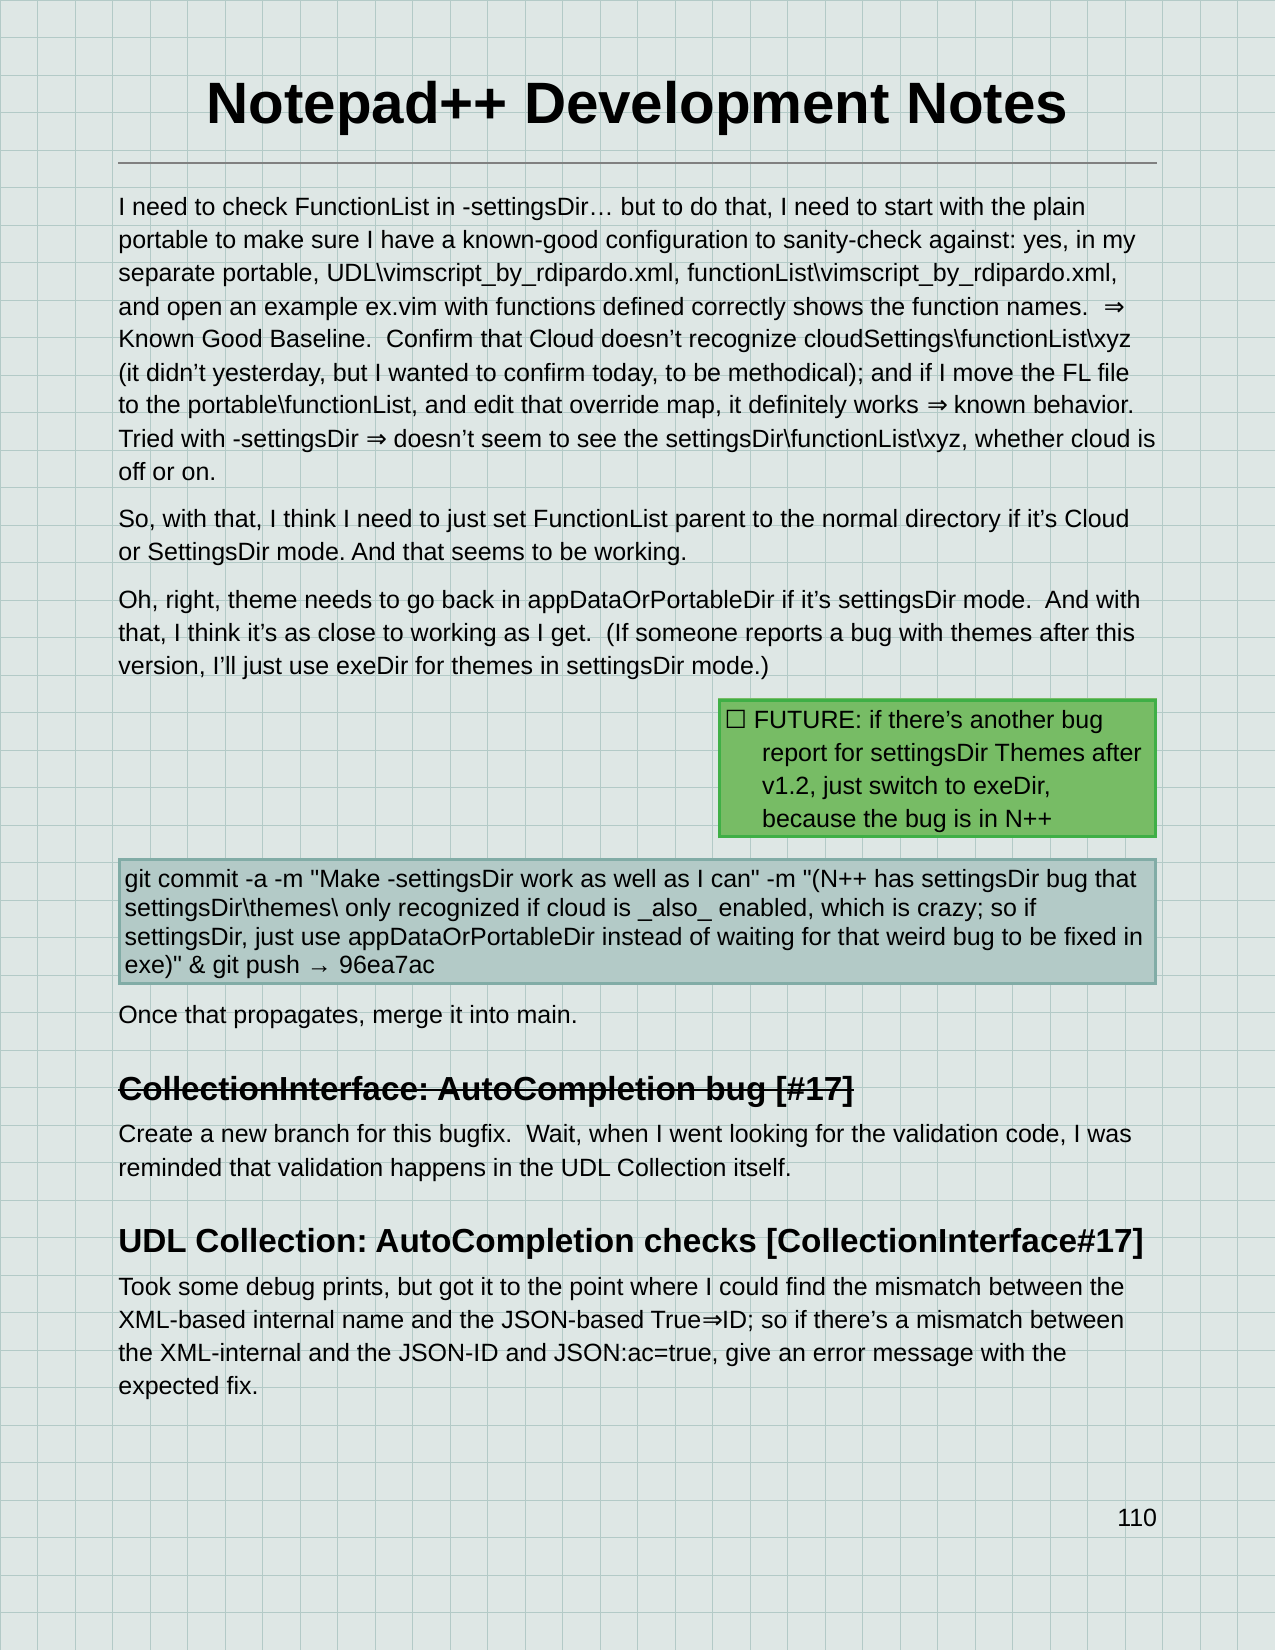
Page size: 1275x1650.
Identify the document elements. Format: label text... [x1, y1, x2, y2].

text Once that propagates, merge it into main. [118, 1000, 1157, 1029]
text Took some debug prints, but got it to the point where I could find the mismatch between the XML-based internal name and the JSON-based True⇒ID; so if there’s a mismatch between the XML-internal and the JSON-ID and JSON:ac=true, give an error message with the expected fix. [118, 1272, 1157, 1400]
text Oh, right, theme needs to go back in appDataOrPortableDir if it’s settingsDir mode. And with that, I think it’s as close to working as I get. (If someone reports a bug with themes after this version, I’ll just use exeDir for themes in settingsDir mode.) [118, 585, 1157, 679]
text git commit -a -m "Make -settingsDir work as well as I can" -m "(N++ has settingsDir bug that settingsDir\themes\ only recognized if cloud is _also_ enabled, which is crazy; so if settingsDir, just use appDataOrPortableDir instead of waiting for that weird bug to be fixed in exe)" & git push → 96ea7ac [121, 861, 1154, 982]
text I need to check FunctionList in -settingsDir… but to do that, I need to start with the plain portable to make sure I have a known-good configuration to sanity-check against: yes, in my separate portable, UDL\vimscript_by_rdipardo.xml, functionList\vimscript_by_rdipardo.xml, and open an example ex.vim with functions defined correctly shows the function names. ⇒ Known Good Baseline. Confirm that Cloud doesn’t recognize cloudSettings\functionList\xyz (it didn’t yesterday, but I wanted to confirm today, to be methodical); and if I move the FL file to the portable\functionList, and edit that override map, it definitely works ⇒ known behavior. Tried with -settingsDir ⇒ doesn’t seem to see the settingsDir\functionList\xyz, whether cloud is off or on. [118, 192, 1157, 485]
text Create a new branch for this bugfix. Wait, when I went looking for the validation code, I was reminded that validation happens in the UDL Collection itself. [118, 1119, 1157, 1181]
text ☐ FUTURE: if there’s another bug report for settingsDir Themes after v1.2, just switch to exeDir, because the bug is in N++ [721, 702, 1154, 835]
subtitle UDL Collection: AutoCompletion checks [CollectionInterface#17] [118, 1221, 1157, 1259]
text So, with that, I think I need to just set FunctionList parent to the normal directory if it’s Cloud or SettingsDir mode. And that seems to be working. [118, 504, 1157, 566]
subtitle CollectionInterface: AutoCompletion bug [#17] [118, 1068, 1157, 1107]
